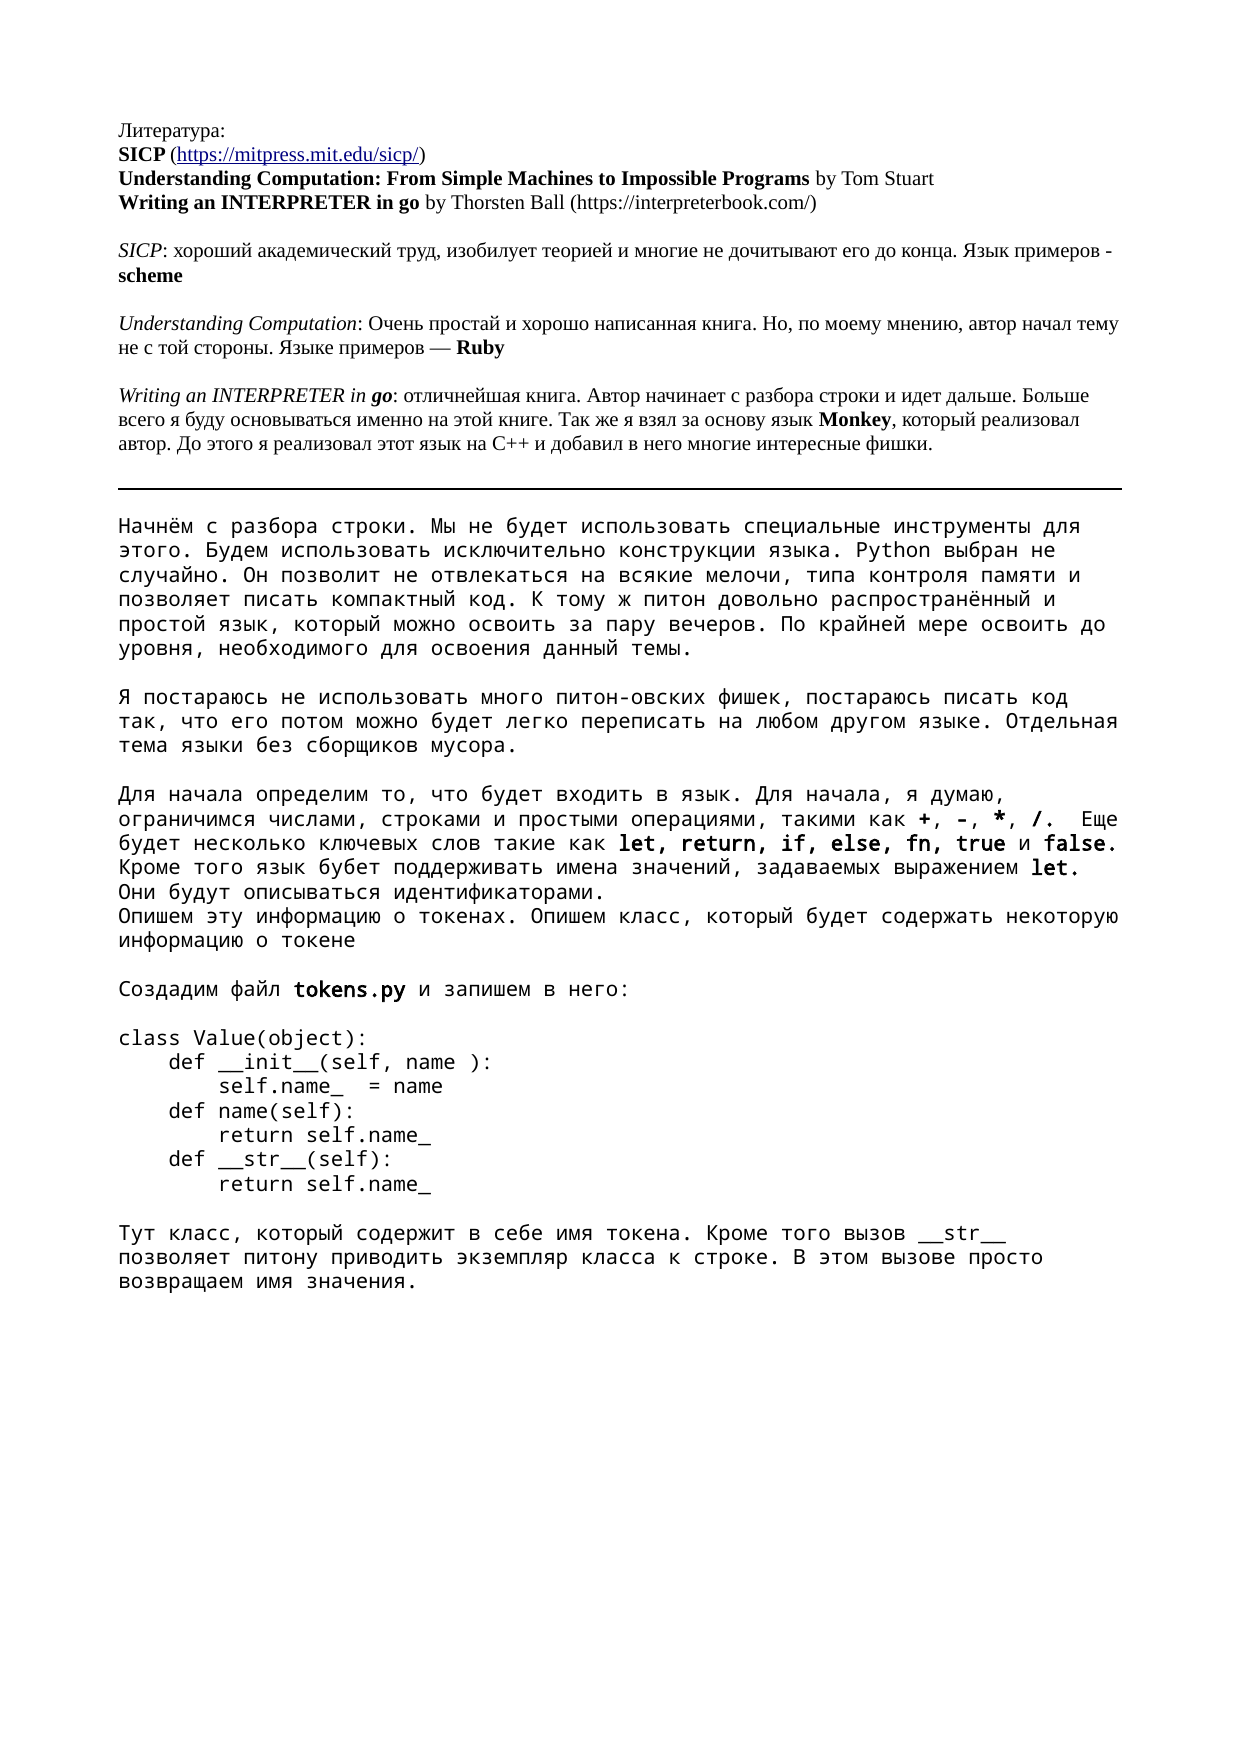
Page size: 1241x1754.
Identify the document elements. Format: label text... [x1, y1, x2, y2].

text Тут класс, который содержит в себе имя токена. Кроме того вызов __str__ позволяет питону приводить экземпляр класса к строке. В этом вызове просто возвращаем имя значения. [118, 1221, 1122, 1294]
text SICP: хороший академический труд, изобилует теорией и многие не дочитывают его до конца. Язык примеров - scheme [118, 238, 1122, 287]
text Writing an INTERPRETER in go by Thorsten Ball (https://interpreterbook.com/) [118, 190, 1122, 214]
text Для начала определим то, что будет входить в язык. Для начала, я думаю, ограничимся числами, строками и простыми операциями, такими как +, -, *, /. Еще будет несколько ключевых слов такие как let, return, if, else, fn, true и false. Кроме того язык бубет поддерживать имена значений, задаваемых выражением let. Они будут описываться идентификаторами. [118, 782, 1122, 904]
text class Value(object): [118, 1026, 1122, 1050]
text Understanding Computation: From Simple Machines to Impossible Programs by Tom Stuart [118, 166, 1122, 190]
text return self.name_ [118, 1172, 1122, 1196]
text return self.name_ [118, 1123, 1122, 1147]
text Я постараюсь не использовать много питон-овских фишек, постараюсь писать код так, что его потом можно будет легко переписать на любом другом языке. Отдельная тема языки без сборщиков мусора. [118, 685, 1122, 758]
text Опишем эту информацию о токенах. Опишем класс, который будет содержать некоторую информацию о токене [118, 904, 1122, 953]
text Начнём с разбора строки. Мы не будет использовать специальные инструменты для этого. Будем использовать исключительно конструкции языка. Python выбран не случайно. Он позволит не отвлекаться на всякие мелочи, типа контроля памяти и позволяет писать компактный код. К тому ж питон довольно распространённый и простой язык, который можно освоить за пару вечеров. По крайней мере освоить до уровня, необходимого для освоения данный темы. [118, 514, 1122, 660]
text self.name_ = name [118, 1074, 1122, 1099]
text def name(self): [118, 1099, 1122, 1123]
text def __init__(self, name ): [118, 1050, 1122, 1074]
text Writing an INTERPRETER in go: отличнейшая книга. Автор начинает с разбора строки и идет дальше. Больше всего я буду основываться именно на этой книге. Так же я взял за основу язык Monkey, который реализовал автор. До этого я реализовал этот язык на C++ и добавил в него многие интересные фишки. [118, 383, 1122, 455]
text SICP (https://mitpress.mit.edu/sicp/) [118, 142, 1122, 166]
text Understanding Computation: Очень простай и хорошо написанная книга. Но, по моему мнению, автор начал тему не с той стороны. Языке примеров — Ruby [118, 311, 1122, 359]
text def __str__(self): [118, 1147, 1122, 1172]
text Литература: [118, 118, 1122, 142]
text Создадим файл tokens.py и запишем в него: [118, 977, 1122, 1002]
